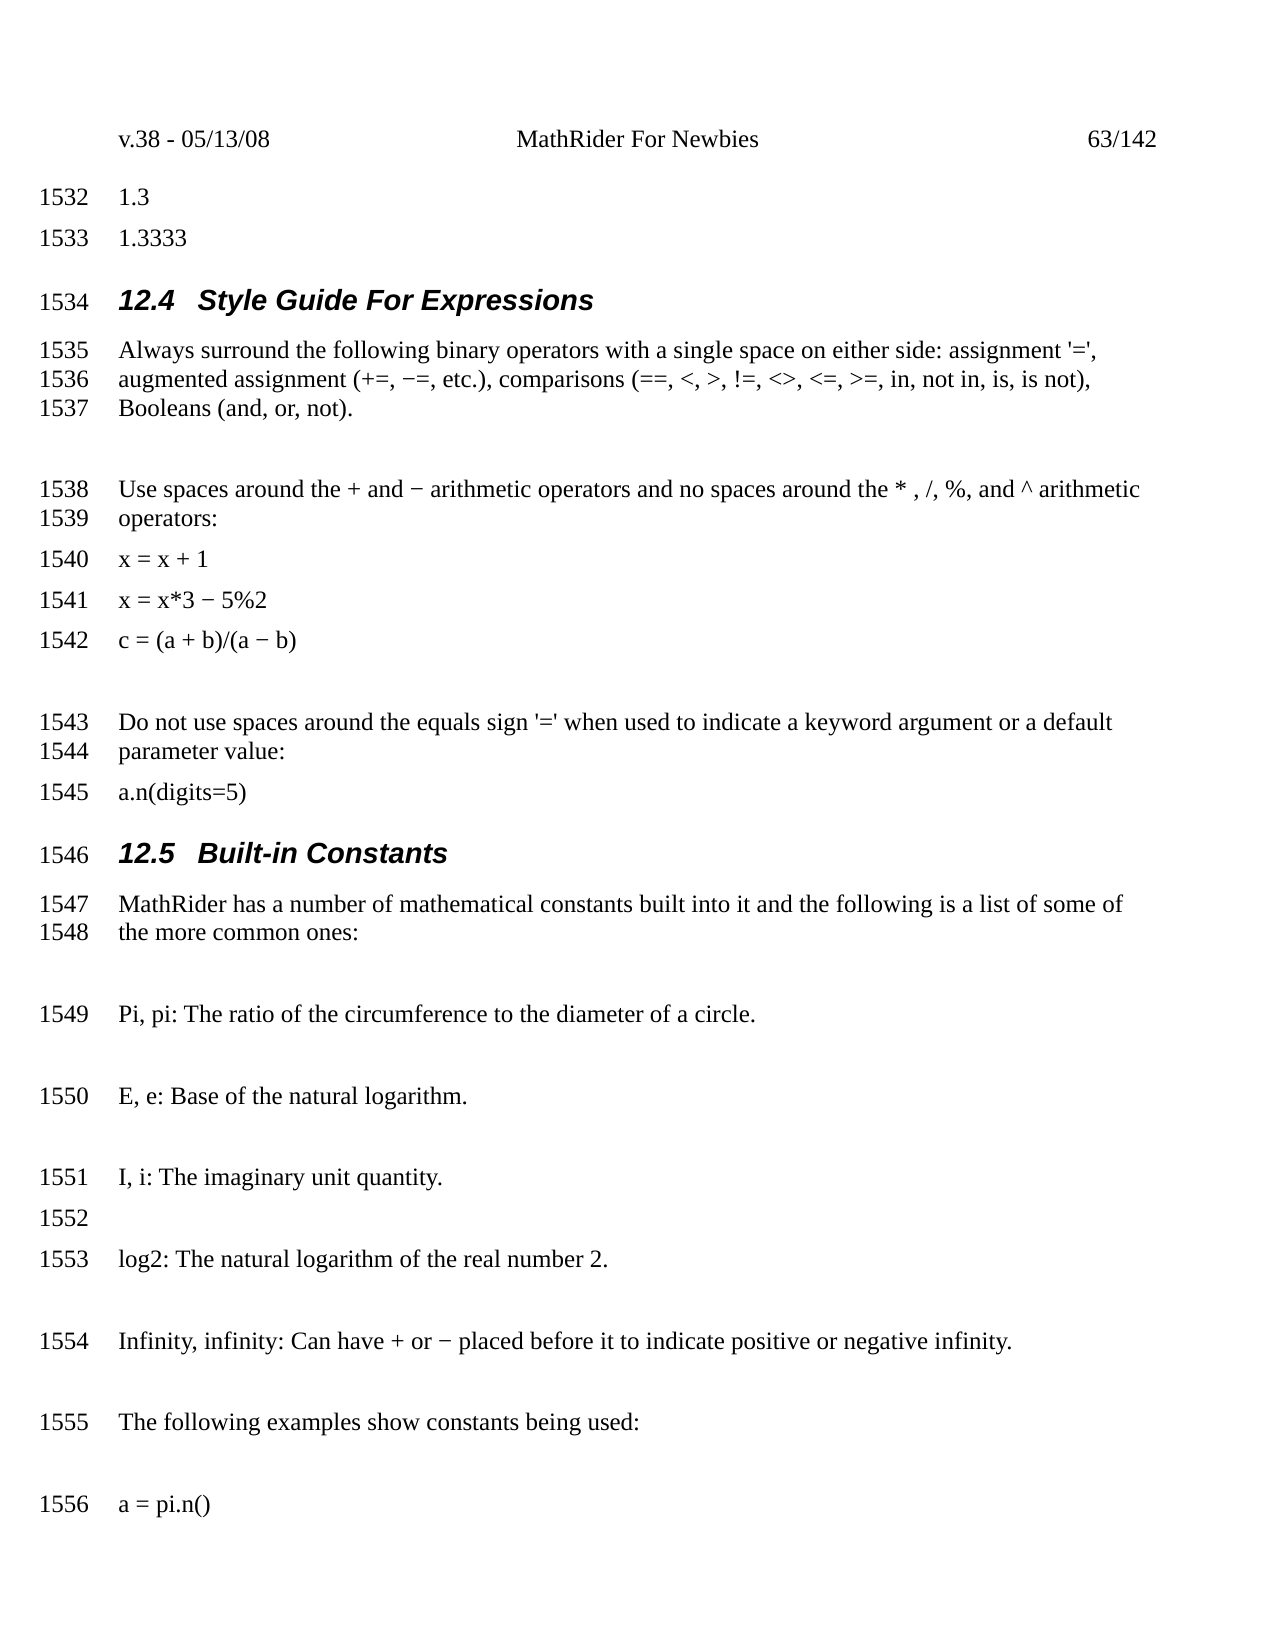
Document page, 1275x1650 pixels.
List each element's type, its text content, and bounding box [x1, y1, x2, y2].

text Use spaces around the + and − arithmetic operators and no spaces around the * , /, %, and ^ arithmetic operators: [118, 474, 1157, 532]
text The following examples show constants being used: [118, 1407, 1157, 1436]
text I, i: The imaginary unit quantity. [118, 1162, 1157, 1191]
text c = (a + b)/(a − b) [118, 626, 1157, 654]
text log2: The natural logarithm of the real number 2. [118, 1244, 1157, 1273]
text x = x + 1 [118, 544, 1157, 573]
text a.n(digits=5) [118, 777, 1157, 806]
text 1.3 [118, 182, 1157, 211]
text 1.3333 [118, 223, 1157, 252]
text E, e: Base of the natural logarithm. [118, 1081, 1157, 1109]
text a = pi.n() [118, 1489, 1157, 1518]
subtitle Built-in Constants [118, 837, 1157, 870]
text Pi, pi: The ratio of the circumference to the diameter of a circle. [118, 999, 1157, 1028]
text Always surround the following binary operators with a single space on either side: assignment '=', augmented assignment (+=, −=, etc.), comparisons (==, <, >, !=, <>, <=, >=, in, not in, is, is not), Booleans (and, or, not). [118, 335, 1157, 421]
text x = x*3 − 5%2 [118, 585, 1157, 613]
text MathRider has a number of mathematical constants built into it and the following is a list of some of the more common ones: [118, 889, 1157, 946]
text Infinity, infinity: Can have + or − placed before it to indicate positive or negative infinity. [118, 1326, 1157, 1354]
subtitle Style Guide For Expressions [118, 283, 1157, 317]
text Do not use spaces around the equals sign '=' when used to indicate a keyword argument or a default parameter value: [118, 707, 1157, 765]
